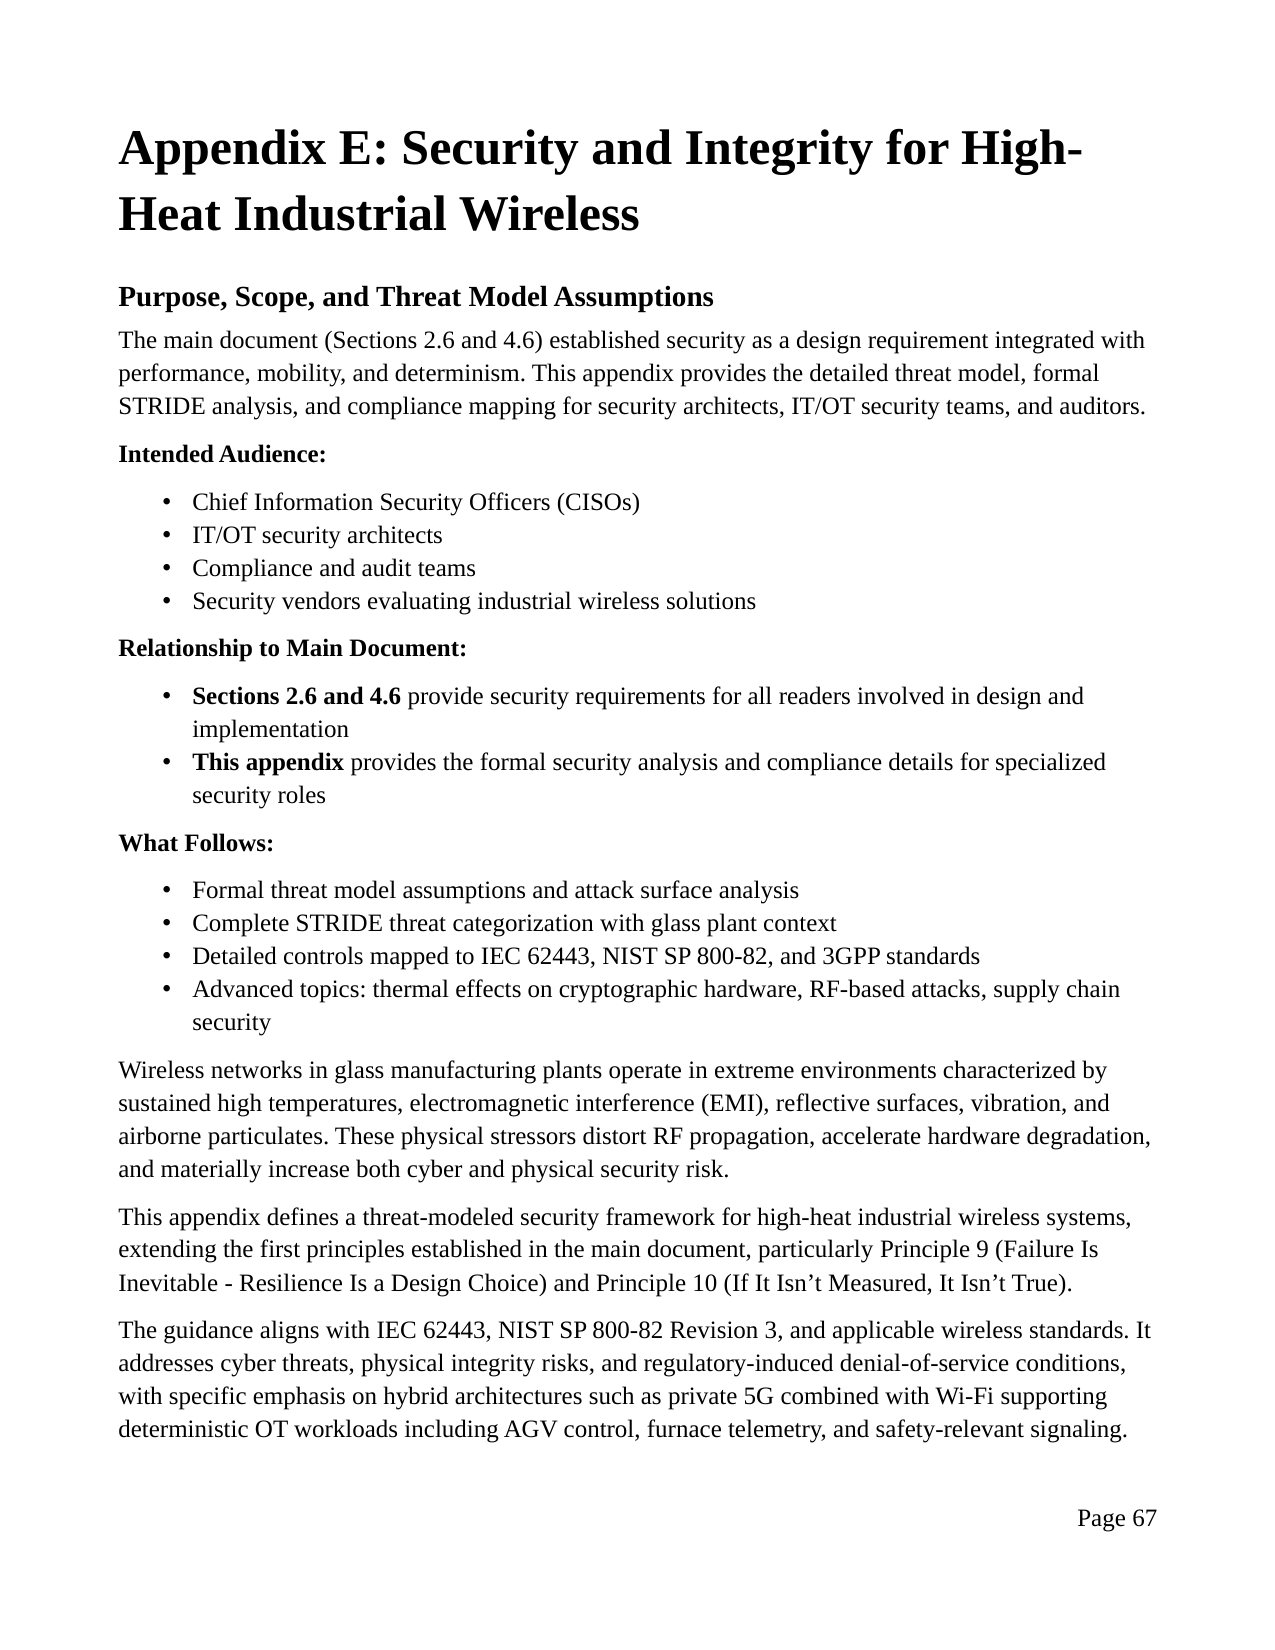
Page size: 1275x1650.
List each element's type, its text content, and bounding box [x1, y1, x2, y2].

list Detailed controls mapped to IEC 62443, NIST SP 800-82, and 3GPP standards [162, 941, 1157, 970]
text Relationship to Main Document: [118, 633, 1157, 662]
text Intended Audience: [118, 439, 1157, 468]
text The guidance aligns with IEC 62443, NIST SP 800-82 Revision 3, and applicable wireless standards. It addresses cyber threats, physical integrity risks, and regulatory-induced denial-of-service conditions, with specific emphasis on hybrid architectures such as private 5G combined with Wi-Fi supporting deterministic OT workloads including AGV control, furnace telemetry, and safety-relevant signaling. [118, 1315, 1157, 1443]
list Sections 2.6 and 4.6 provide security requirements for all readers involved in design and implementation [162, 681, 1157, 743]
list This appendix provides the formal security analysis and compliance details for specialized security roles [162, 747, 1157, 809]
list Advanced topics: thermal effects on cryptographic hardware, RF-based attacks, supply chain security [162, 974, 1157, 1036]
text The main document (Sections 2.6 and 4.6) established security as a design requirement integrated with performance, mobility, and determinism. This appendix provides the detailed threat model, formal STRIDE analysis, and compliance mapping for security architects, IT/OT security teams, and auditors. [118, 325, 1157, 420]
list Formal threat model assumptions and attack surface analysis [162, 875, 1157, 904]
list Chief Information Security Officers (CISOs) [162, 487, 1157, 515]
subtitle Appendix E: Security and Integrity for High-Heat Industrial Wireless [118, 118, 1157, 242]
list IT/OT security architects [162, 520, 1157, 548]
text Wireless networks in glass manufacturing plants operate in extreme environments characterized by sustained high temperatures, electromagnetic interference (EMI), reflective surfaces, vibration, and airborne particulates. These physical stressors distort RF propagation, accelerate hardware degradation, and materially increase both cyber and physical security risk. [118, 1055, 1157, 1183]
list Complete STRIDE threat categorization with glass plant context [162, 908, 1157, 937]
list Security vendors evaluating industrial wireless solutions [162, 586, 1157, 614]
text This appendix defines a threat-modeled security framework for high-heat industrial wireless systems, extending the first principles established in the main document, particularly Principle 9 (Failure Is Inevitable - Resilience Is a Design Choice) and Principle 10 (If It Isn’t Measured, It Isn’t True). [118, 1202, 1157, 1296]
list Compliance and audit teams [162, 553, 1157, 581]
text What Follows: [118, 828, 1157, 856]
subtitle Purpose, Scope, and Threat Model Assumptions [118, 279, 1157, 313]
